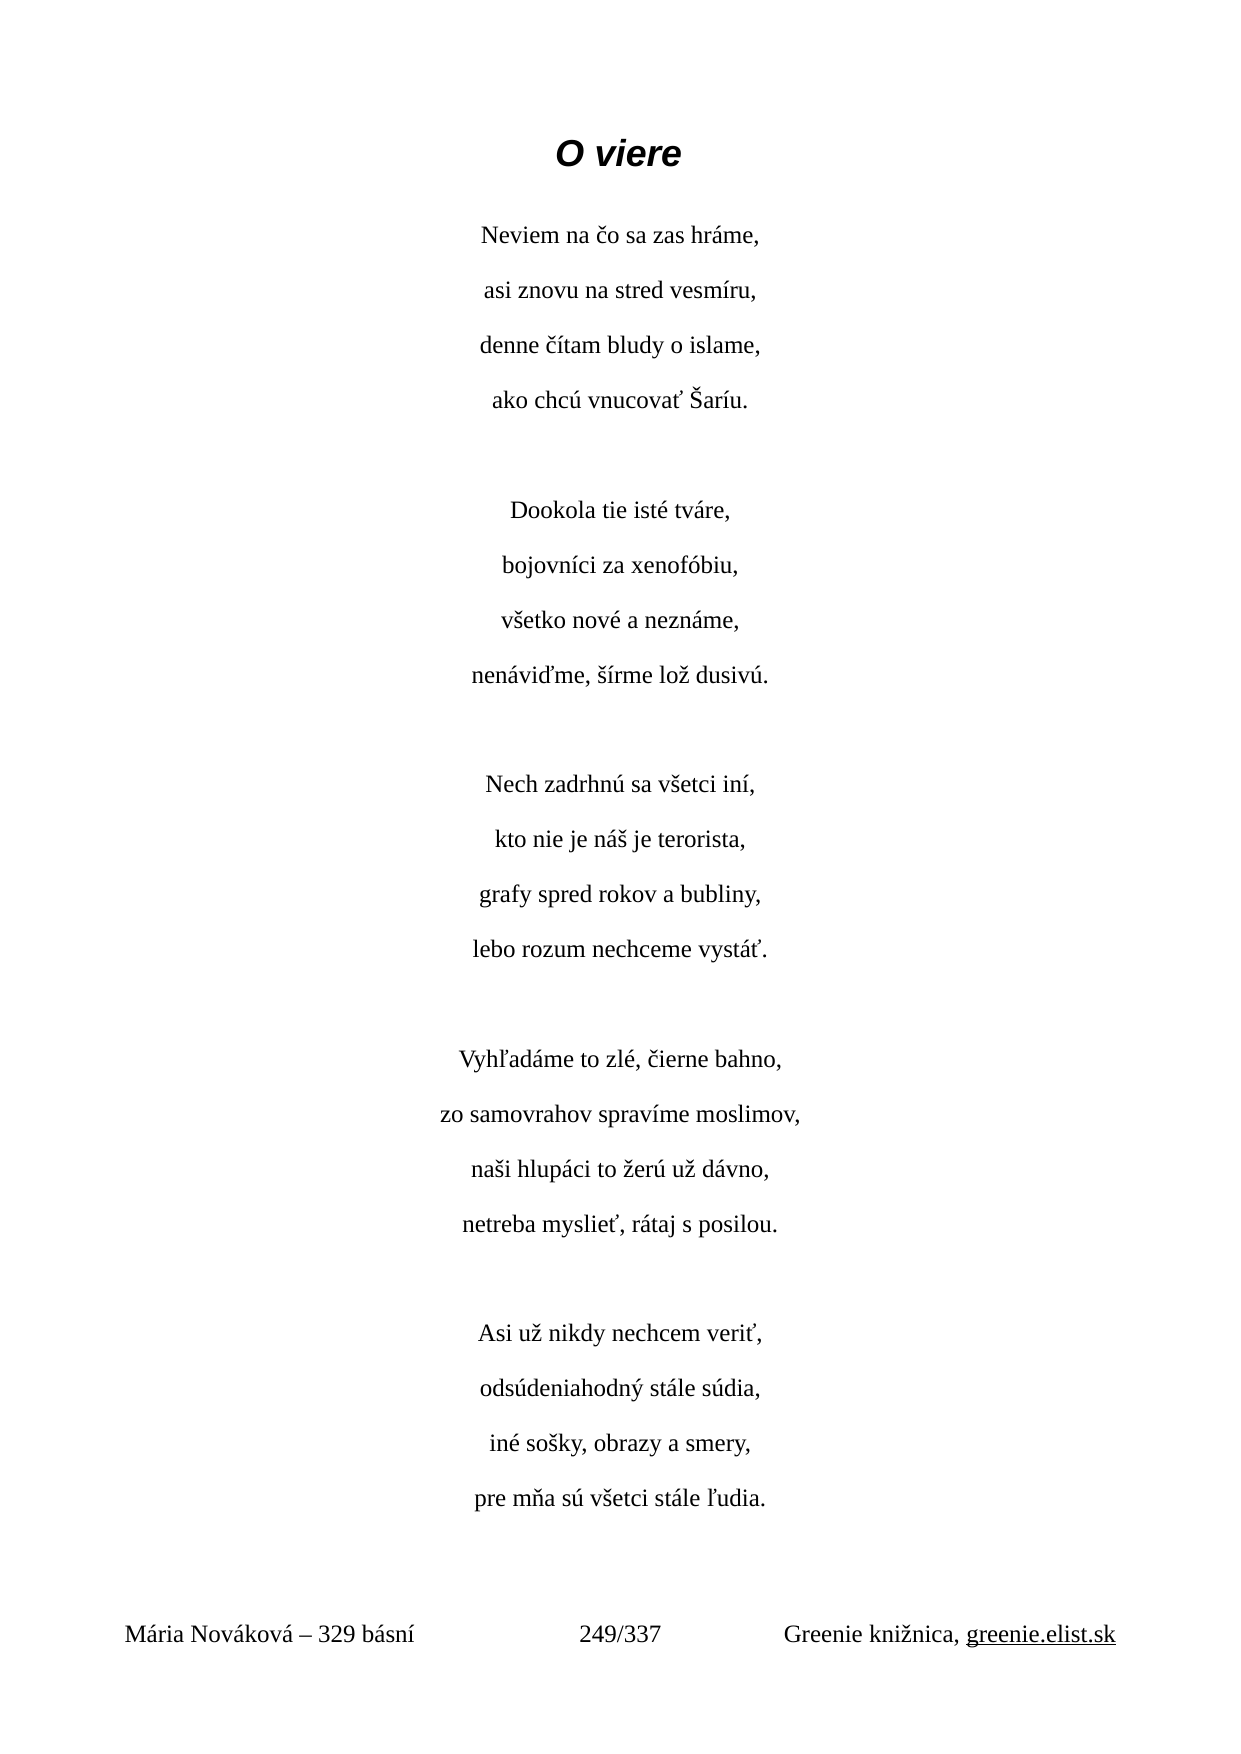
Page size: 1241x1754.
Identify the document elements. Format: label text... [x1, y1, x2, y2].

text pre mňa sú všetci stále ľudia. [106, 1483, 1134, 1512]
text odsúdeniahodný stále súdia, [106, 1373, 1134, 1402]
text netreba myslieť, rátaj s posilou. [106, 1209, 1134, 1237]
text lebo rozum nechceme vystáť. [106, 934, 1134, 963]
text naši hlupáci to žerú už dávno, [106, 1154, 1134, 1182]
text grafy spred rokov a bubliny, [106, 879, 1134, 908]
text kto nie je náš je terorista, [106, 824, 1134, 853]
text ako chcú vnucovať Šaríu. [106, 385, 1134, 414]
text všetko nové a neznáme, [106, 605, 1134, 633]
text Neviem na čo sa zas hráme, [106, 221, 1134, 249]
text Vyhľadáme to zlé, čierne bahno, [106, 1044, 1134, 1073]
text zo samovrahov spravíme moslimov, [106, 1099, 1134, 1128]
text asi znovu na stred vesmíru, [106, 275, 1134, 304]
text iné sošky, obrazy a smery, [106, 1428, 1134, 1457]
text Asi už nikdy nechcem veriť, [106, 1318, 1134, 1347]
text denne čítam bludy o islame, [106, 330, 1134, 359]
subtitle O viere [106, 131, 1134, 174]
text nenáviďme, šírme lož dusivú. [106, 660, 1134, 688]
text Nech zadrhnú sa všetci iní, [106, 769, 1134, 798]
text bojovníci za xenofóbiu, [106, 550, 1134, 579]
text Dookola tie isté tváre, [106, 495, 1134, 524]
